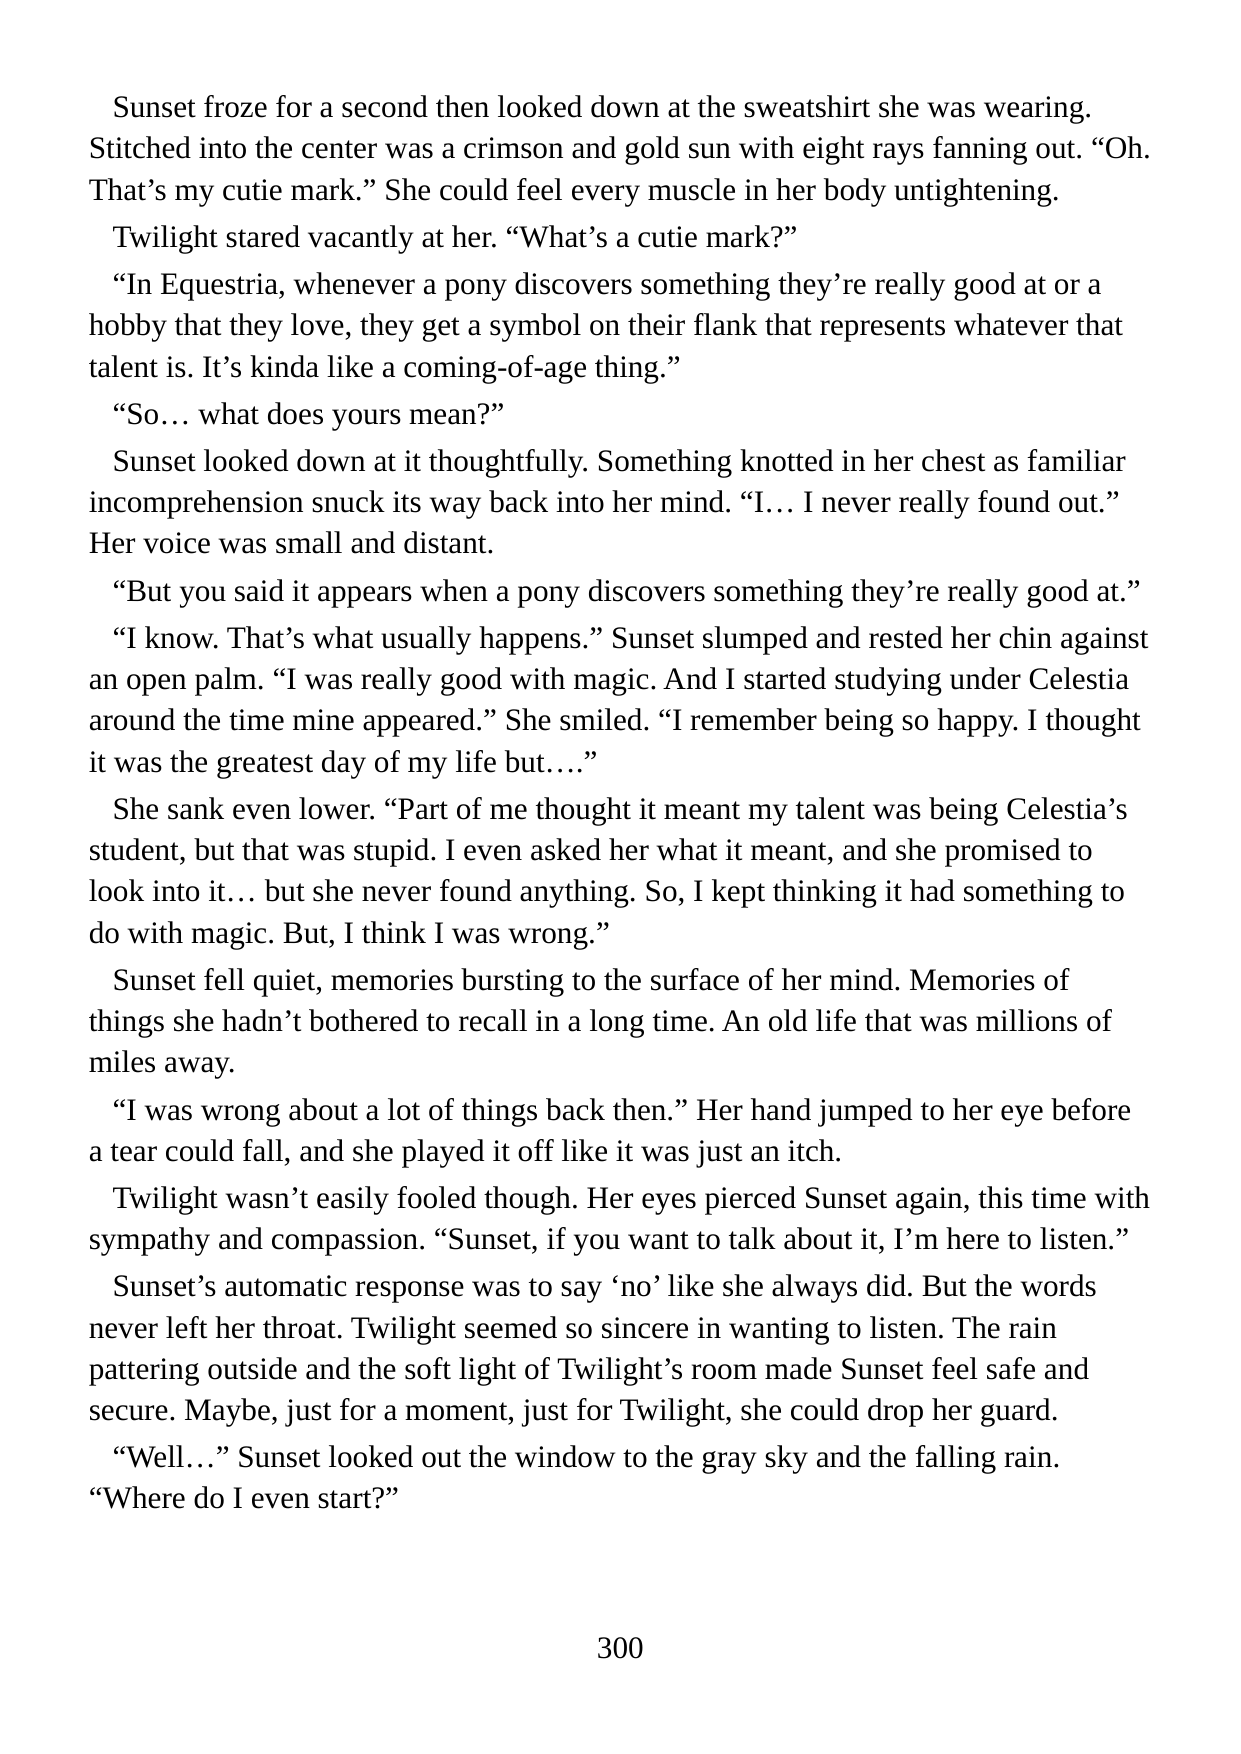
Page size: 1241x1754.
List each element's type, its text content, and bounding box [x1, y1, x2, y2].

text Sunset’s automatic response was to say ‘no’ like she always did. But the words never left her throat. Twilight seemed so sincere in wanting to listen. The rain pattering outside and the soft light of Twilight’s room made Sunset feel safe and secure. Maybe, just for a moment, just for Twilight, she could drop her guard. [88, 1268, 1152, 1427]
text “Well…” Sunset looked out the window to the gray sky and the falling rain. “Where do I even start?” [88, 1438, 1152, 1516]
text “In Equestria, whenever a pony discovers something they’re really good at or a hobby that they love, they get a symbol on their flank that represents whatever that talent is. It’s kinda like a coming-of-age thing.” [88, 265, 1152, 384]
text Sunset looked down at it thoughtfully. Something knotted in her chest as familiar incomprehension snuck its way back into her mind. “I… I never really found out.” Her voice was small and distant. [88, 442, 1152, 561]
text Twilight stared vacantly at her. “What’s a cutie mark?” [88, 218, 1152, 254]
text Sunset froze for a second then looked down at the sweatshirt she was wearing. Stitched into the center was a crimson and gold sun with eight rays fanning out. “Oh. That’s my cutie mark.” She could feel every muscle in her body untightening. [88, 88, 1152, 207]
text “I was wrong about a lot of things back then.” Her hand jumped to her eye before a tear could fall, and she played it off like it was just an itch. [88, 1091, 1152, 1168]
text She sank even lower. “Part of me thought it meant my talent was being Celestia’s student, but that was stupid. I even asked her what it meant, and she promised to look into it… but she never found anything. So, I kept thinking it had something to do with magic. But, I think I was wrong.” [88, 790, 1152, 950]
text “So… what does yours mean?” [88, 395, 1152, 431]
text “But you said it appears when a pony discovers something they’re really good at.” [88, 572, 1152, 608]
text Twilight wasn’t easily fooled though. Her eyes pierced Sunset again, this time with sympathy and compassion. “Sunset, if you want to talk about it, I’m here to listen.” [88, 1179, 1152, 1256]
text Sunset fell quiet, memories bursting to the surface of her mind. Memories of things she hadn’t bothered to recall in a long time. An old life that was millions of miles away. [88, 961, 1152, 1079]
text “I know. That’s what usually happens.” Sunset slumped and rested her chin against an open palm. “I was really good with magic. And I started studying under Celestia around the time mine appeared.” She smiled. “I remember being so happy. I thought it was the greatest day of my life but….” [88, 619, 1152, 779]
